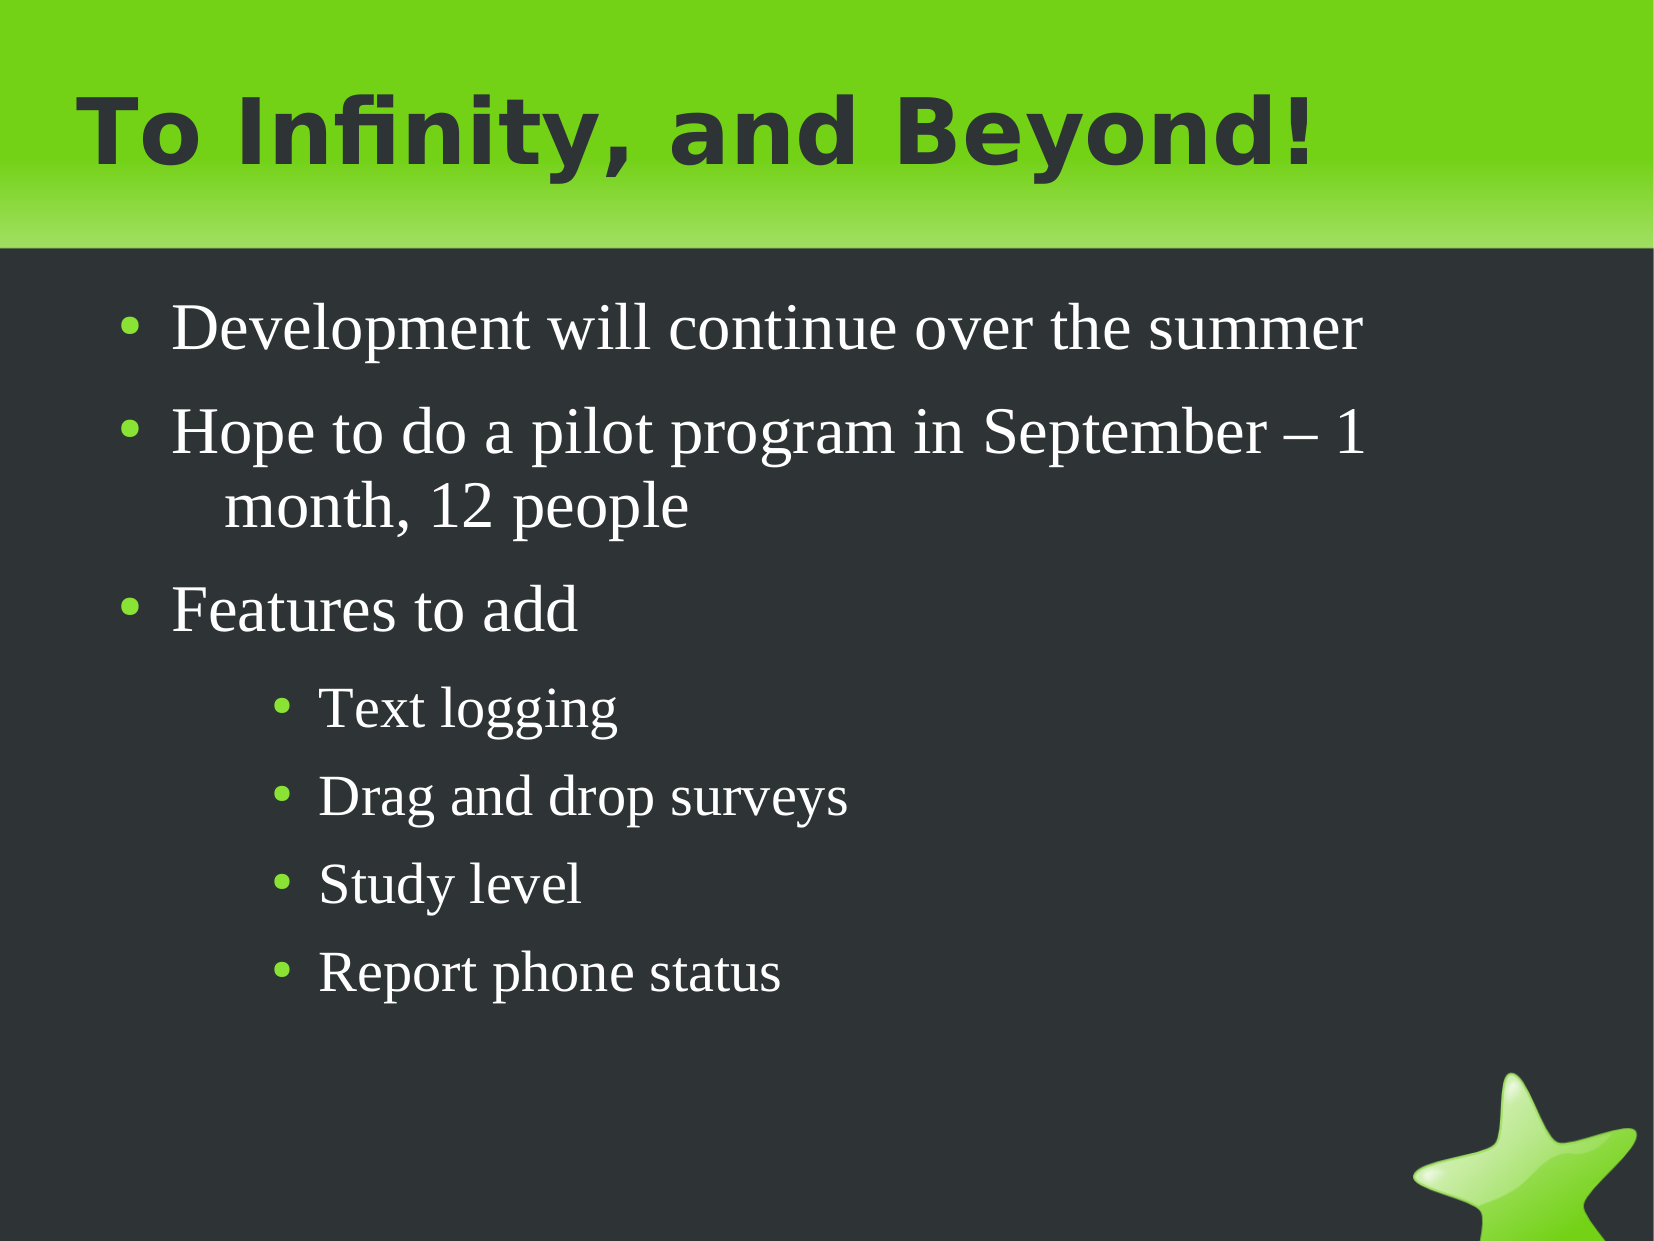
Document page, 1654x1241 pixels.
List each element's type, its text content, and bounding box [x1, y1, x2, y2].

list Development will continue over the summer Hope to do a pilot program in September – 1 month, 12 people Features to add Text logging Drag and drop surveys Study level Report phone status [82, 290, 1571, 1094]
picture [0, 0, 1654, 1241]
title To Infinity, and Beyond! [76, 36, 1565, 229]
